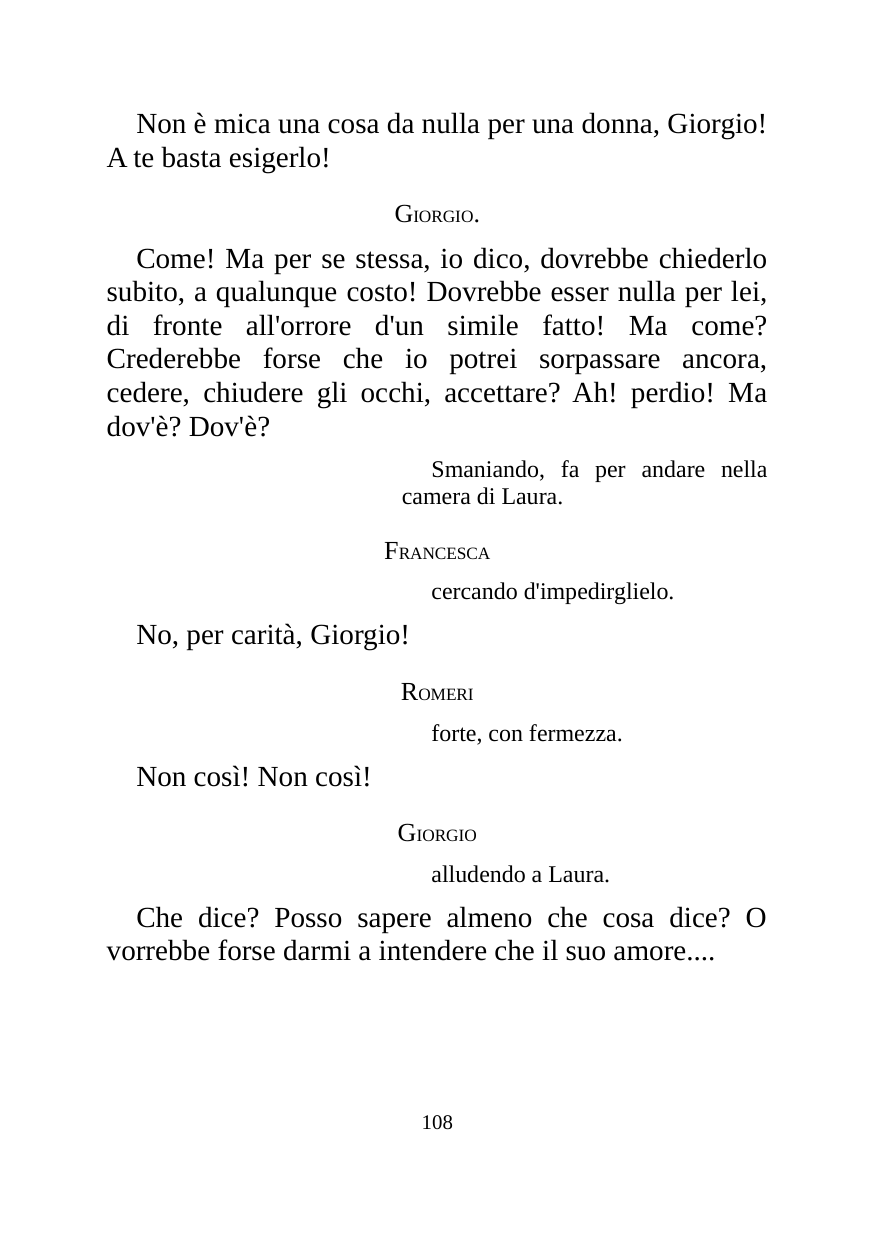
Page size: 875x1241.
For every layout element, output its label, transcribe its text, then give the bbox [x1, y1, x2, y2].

text cercando d'impedirglielo. [402, 577, 768, 605]
text Francesca [106, 535, 768, 565]
text No, per carità, Giorgio! [106, 617, 768, 651]
text alludendo a Laura. [402, 860, 768, 887]
text Giorgio [106, 817, 768, 847]
text Non è mica una cosa da nulla per una donna, Giorgio! A te basta esigerlo! [106, 106, 768, 173]
text Come! Ma per se stessa, io dico, dovrebbe chiederlo subito, a qualunque costo! Dovrebbe esser nulla per lei, di fronte all'orrore d'un simile fatto! Ma come? Crederebbe forse che io potrei sorpassare ancora, cedere, chiudere gli occhi, accettare? Ah! perdio! Ma dov'è? Dov'è? [106, 241, 768, 442]
text Smaniando, fa per andare nella camera di Laura. [402, 455, 768, 510]
text Romeri [106, 676, 768, 706]
text Giorgio. [106, 198, 768, 228]
text Non così! Non così! [106, 759, 768, 792]
text Che dice? Posso sapere almeno che cosa dice? O vorrebbe forse darmi a intendere che il suo amore.... [106, 900, 768, 967]
text forte, con fermezza. [402, 718, 768, 746]
